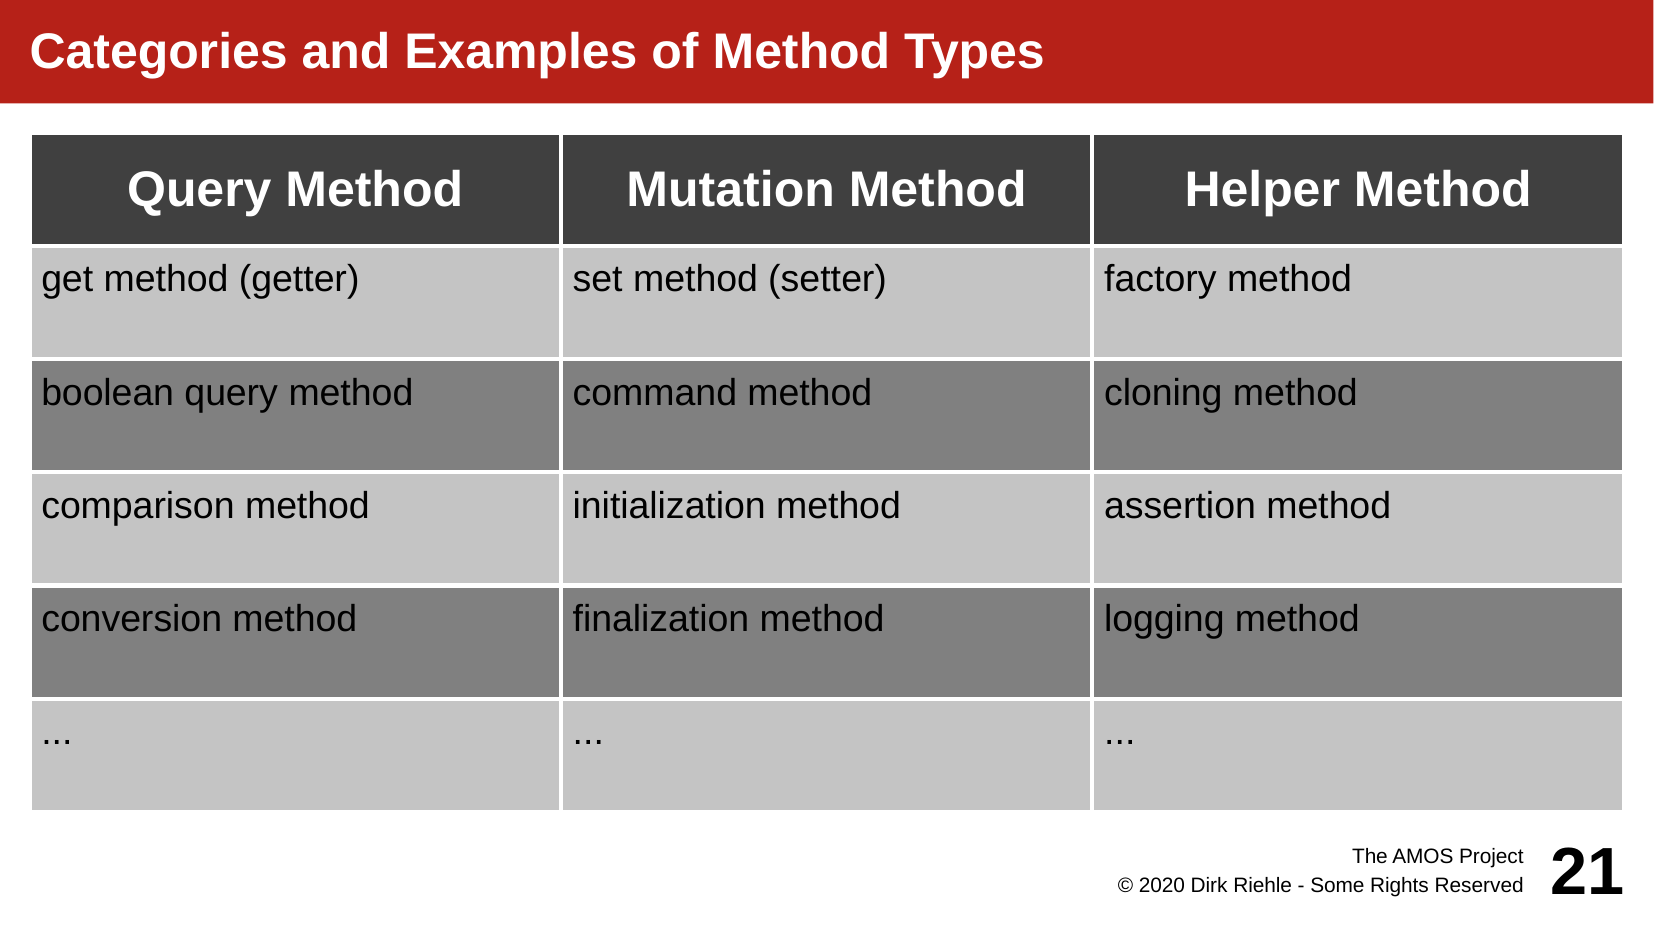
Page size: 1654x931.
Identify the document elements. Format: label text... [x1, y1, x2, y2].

table_cell initialization method [563, 474, 1090, 583]
table_header Mutation Method [563, 135, 1090, 244]
table_header Helper Method [1094, 135, 1622, 244]
table_cell ... [563, 701, 1090, 810]
title Categories and Examples of Method Types [0, 0, 1654, 104]
table_cell get method (getter) [32, 248, 559, 357]
table_cell assertion method [1094, 474, 1622, 583]
table_cell finalization method [563, 588, 1090, 697]
table_cell set method (setter) [563, 248, 1090, 357]
table_cell factory method [1094, 248, 1622, 357]
table_cell command method [563, 361, 1090, 470]
table_cell logging method [1094, 588, 1622, 697]
table_cell ... [32, 701, 559, 810]
table_cell cloning method [1094, 361, 1622, 470]
table_cell comparison method [32, 474, 559, 583]
table_header Query Method [32, 135, 559, 244]
table_cell conversion method [32, 588, 559, 697]
table_cell boolean query method [32, 361, 559, 470]
table_cell ... [1094, 701, 1622, 810]
